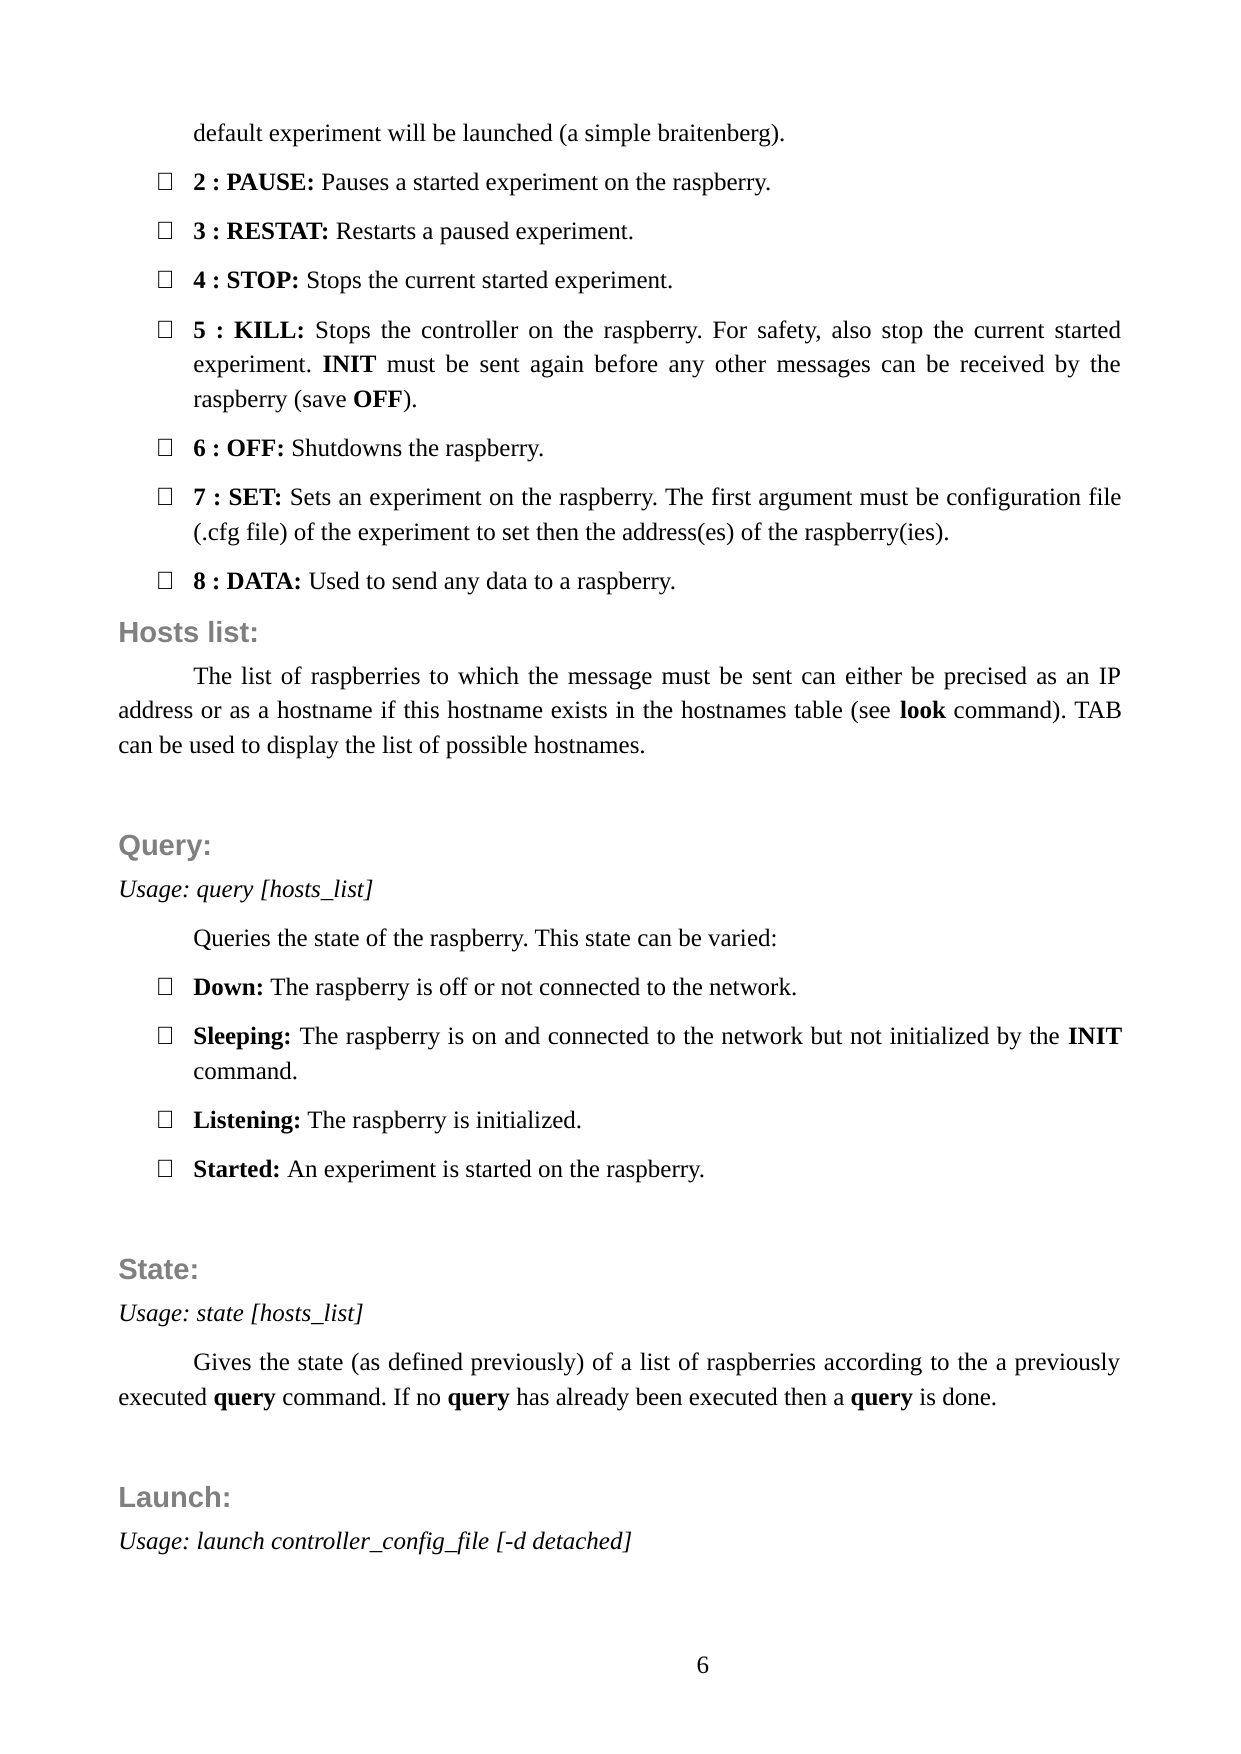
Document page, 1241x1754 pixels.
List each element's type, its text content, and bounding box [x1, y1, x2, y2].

list Listening: The raspberry is initialized. [156, 1105, 1122, 1134]
list 6 : OFF: Shutdowns the raspberry. [156, 433, 1122, 462]
list default experiment will be launched (a simple braitenberg). [156, 118, 1122, 147]
subtitle Launch: [118, 1480, 1122, 1513]
subtitle Query: [118, 828, 1122, 861]
list 2 : PAUSE: Pauses a started experiment on the raspberry. [156, 167, 1122, 196]
list 5 : KILL: Stops the controller on the raspberry. For safety, also stop the current started experiment. INIT must be sent again before any other messages can be received by the raspberry (save OFF). [156, 315, 1122, 412]
list Started: An experiment is started on the raspberry. [156, 1154, 1122, 1183]
list 7 : SET: Sets an experiment on the raspberry. The first argument must be configuration file (.cfg file) of the experiment to set then the address(es) of the raspberry(ies). [156, 482, 1122, 545]
text Queries the state of the raspberry. This state can be varied: [118, 923, 1122, 952]
list Sleeping: The raspberry is on and connected to the network but not initialized by the INIT command. [156, 1021, 1122, 1084]
subtitle Hosts list: [118, 615, 1122, 648]
text Usage: launch controller_config_file [-d detached] [118, 1526, 1122, 1555]
list 3 : RESTAT: Restarts a paused experiment. [156, 216, 1122, 245]
subtitle State: [118, 1252, 1122, 1286]
list 8 : DATA: Used to send any data to a raspberry. [156, 566, 1122, 594]
text Gives the state (as defined previously) of a list of raspberries according to the a previously executed query command. If no query has already been executed then a query is done. [118, 1347, 1122, 1411]
list Down: The raspberry is off or not connected to the network. [156, 972, 1122, 1001]
list 4 : STOP: Stops the current started experiment. [156, 266, 1122, 294]
text Usage: query [hosts_list] [118, 874, 1122, 903]
text The list of raspberries to which the message must be sent can either be precised as an IP address or as a hostname if this hostname exists in the hostnames table (see look command). TAB can be used to display the list of possible hostnames. [118, 661, 1122, 758]
text Usage: state [hosts_list] [118, 1298, 1122, 1327]
